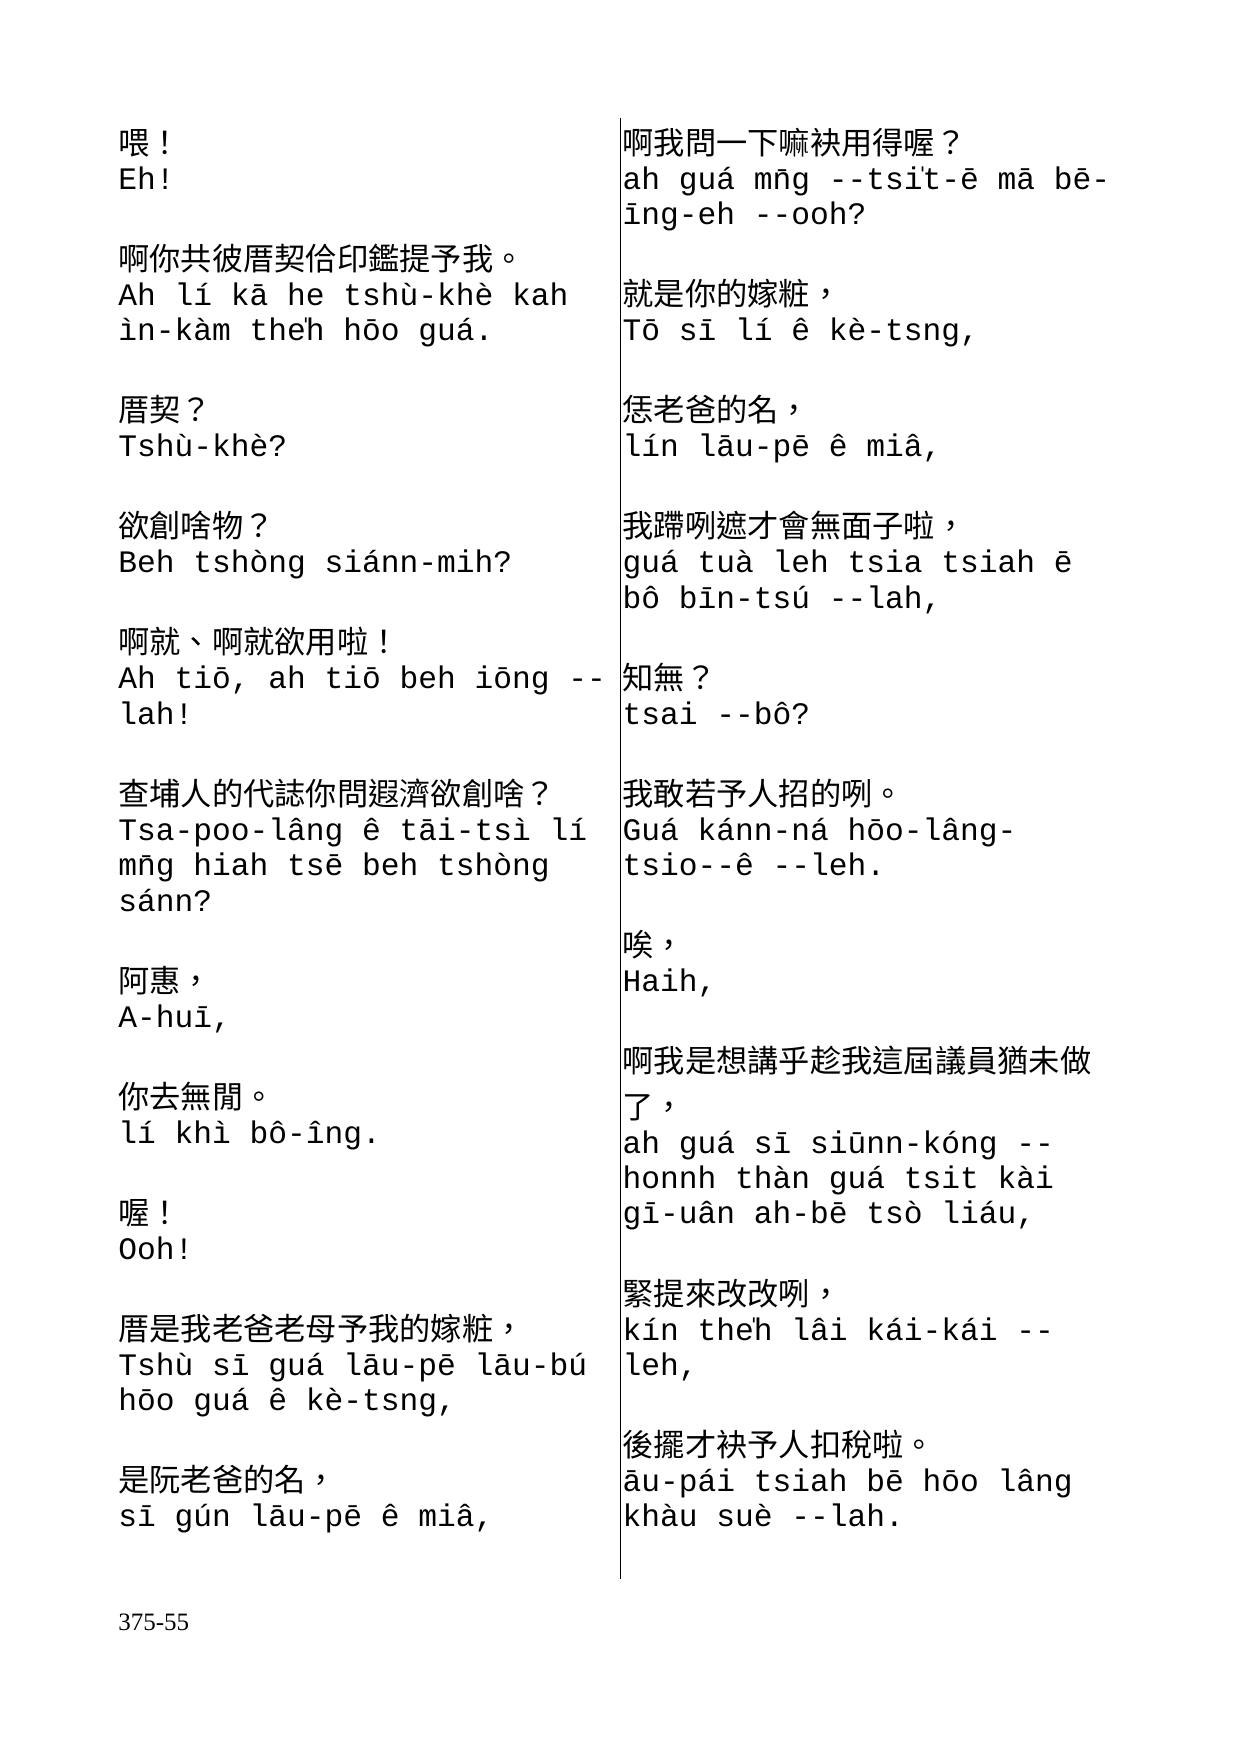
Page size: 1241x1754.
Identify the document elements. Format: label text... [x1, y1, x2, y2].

text 你去無閒。 [118, 1072, 618, 1117]
text 喂！ [118, 118, 618, 163]
text Tshù sī guá lāu-pē lāu-bú hōo guá ê kè-tsng, [118, 1349, 618, 1420]
text 喔！ [118, 1188, 618, 1233]
text 是阮老爸的名， [118, 1456, 618, 1501]
text 就是你的嫁粧， [622, 269, 1122, 315]
text lín lāu-pē ê miâ, [622, 431, 1122, 466]
text ah guá sī siūnn-kóng --honnh thàn guá tsit kài gī-uân ah-bē tsò liáu, [622, 1127, 1122, 1233]
text Tō sī lí ê kè-tsng, [622, 315, 1122, 350]
text 欲創啥物？ [118, 502, 618, 547]
text 緊提來改改咧， [622, 1269, 1122, 1314]
text 啊我問一下嘛袂用得喔？ [622, 118, 1122, 163]
text 我敢若予人招的咧。 [622, 769, 1122, 814]
text 啊我是想講乎趁我這屆議員猶未做了， [622, 1037, 1122, 1127]
text āu-pái tsiah bē hōo lâng khàu suè --lah. [622, 1465, 1122, 1536]
text Haih, [622, 966, 1122, 1001]
text kín the̍h lâi kái-kái --leh, [622, 1314, 1122, 1385]
text lí khì bô-îng. [118, 1117, 618, 1153]
text guá tuà leh tsia tsiah ē bô bīn-tsú --lah, [622, 547, 1122, 618]
text Tsa-poo-lâng ê tāi-tsì lí mn̄g hiah tsē beh tshòng sánn? [118, 814, 618, 921]
text sī gún lāu-pē ê miâ, [118, 1501, 618, 1536]
text Eh! [118, 163, 618, 199]
text 厝是我老爸老母予我的嫁粧， [118, 1304, 618, 1349]
text Ah tiō, ah tiō beh iōng --lah! [118, 663, 618, 734]
text 厝契？ [118, 386, 618, 431]
text 我蹛咧遮才會無面子啦， [622, 502, 1122, 547]
text 唉， [622, 921, 1122, 966]
text 啊你共彼厝契佮印鑑提予我。 [118, 234, 618, 279]
text tsai --bô? [622, 698, 1122, 734]
text Tshù-khè? [118, 431, 618, 466]
text 後擺才袂予人扣稅啦。 [622, 1420, 1122, 1465]
text Ooh! [118, 1233, 618, 1269]
text 查埔人的代誌你問遐濟欲創啥？ [118, 769, 618, 814]
text Ah lí kā he tshù-khè kah ìn-kàm the̍h hōo guá. [118, 279, 618, 350]
text ah guá mn̄g --tsi̍t-ē mā bē-īng-eh --ooh? [622, 163, 1122, 234]
text Guá kánn-ná hōo-lâng-tsio--ê --leh. [622, 814, 1122, 885]
text 恁老爸的名， [622, 386, 1122, 431]
text A-huī, [118, 1001, 618, 1037]
text 啊就、啊就欲用啦！ [118, 618, 618, 663]
text 知無？ [622, 653, 1122, 698]
text 阿惠， [118, 956, 618, 1001]
text Beh tshòng siánn-mih? [118, 547, 618, 582]
